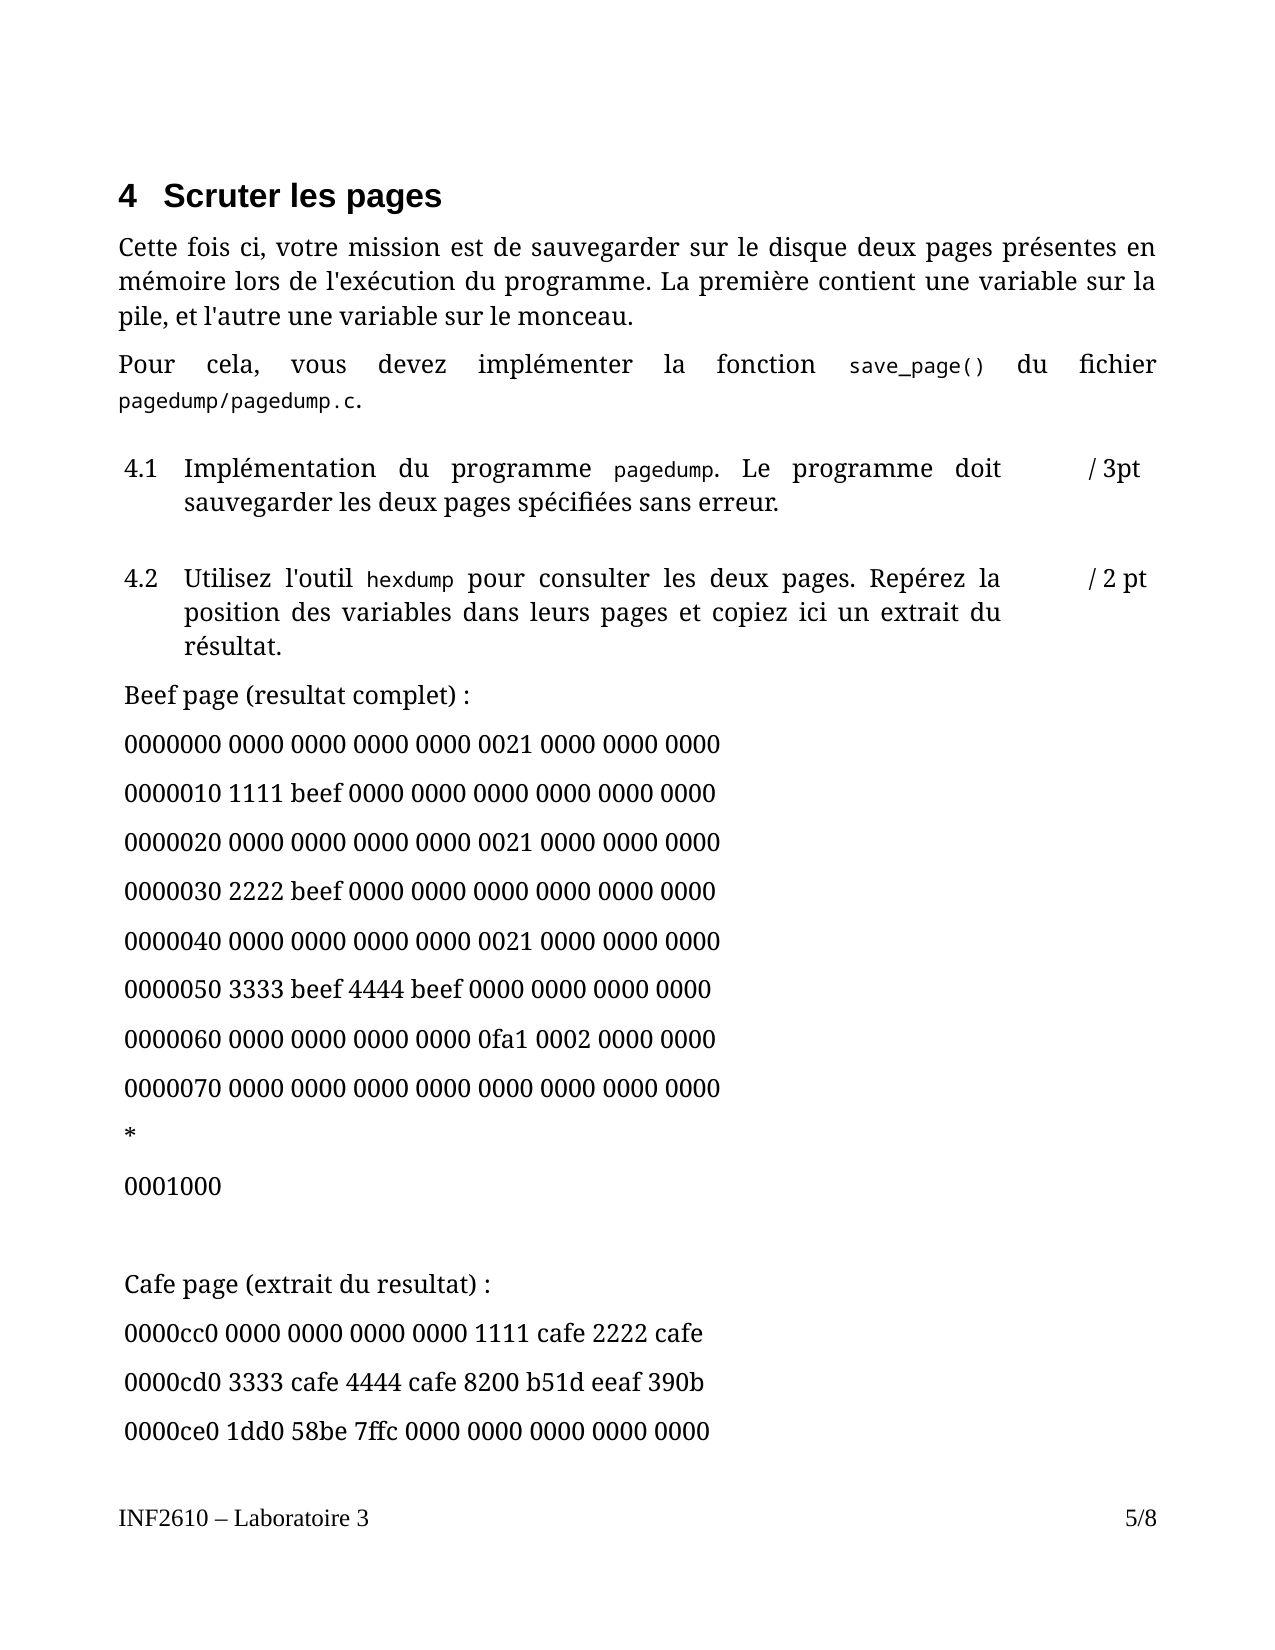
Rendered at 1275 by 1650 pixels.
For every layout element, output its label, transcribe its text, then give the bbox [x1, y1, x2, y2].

text Cette fois ci, votre mission est de sauvegarder sur le disque deux pages présentes en mémoire lors de l'exécution du programme. La première contient une variable sur la pile, et l'autre une variable sur le monceau. [118, 230, 1157, 332]
table_cell [1008, 540, 1077, 1468]
table_header [1008, 430, 1077, 540]
text Pour cela, vous devez implémenter la fonction save_page() du fichier pagedump/pagedump.c. [118, 347, 1157, 415]
table_cell Utilisez l'outil hexdump pour consulter les deux pages. Repérez la position des variables dans leurs pages et copiez ici un extrait du résultat. Beef page (resultat complet) : 0000000 0000 0000 0000 0000 0021 0000 0000 0000 0000010 1111 beef 0000 0000 0000 0000 0000 0000 0000020 0000 0000 0000 0000 0021 0000 0000 0000 0000030 2222 beef 0000 0000 0000 0000 0000 0000 0000040 0000 0000 0000 0000 0021 0000 0000 0000 0000050 3333 beef 4444 beef 0000 0000 0000 0000 0000060 0000 0000 0000 0000 0fa1 0002 0000 0000 0000070 0000 0000 0000 0000 0000 0000 0000 0000 * 0001000 Cafe page (extrait du resultat) : 0000cc0 0000 0000 0000 0000 1111 cafe 2222 cafe 0000cd0 3333 cafe 4444 cafe 8200 b51d eeaf 390b 0000ce0 1dd0 58be 7ffc 0000 0000 0000 0000 0000 [118, 540, 1007, 1468]
table_header Implémentation du programme pagedump. Le programme doit sauvegarder les deux pages spécifiées sans erreur. [118, 430, 1007, 540]
table_header / 3pt [1077, 430, 1157, 540]
table_cell / 2 pt [1077, 540, 1157, 1468]
subtitle Scruter les pages [118, 176, 1157, 215]
